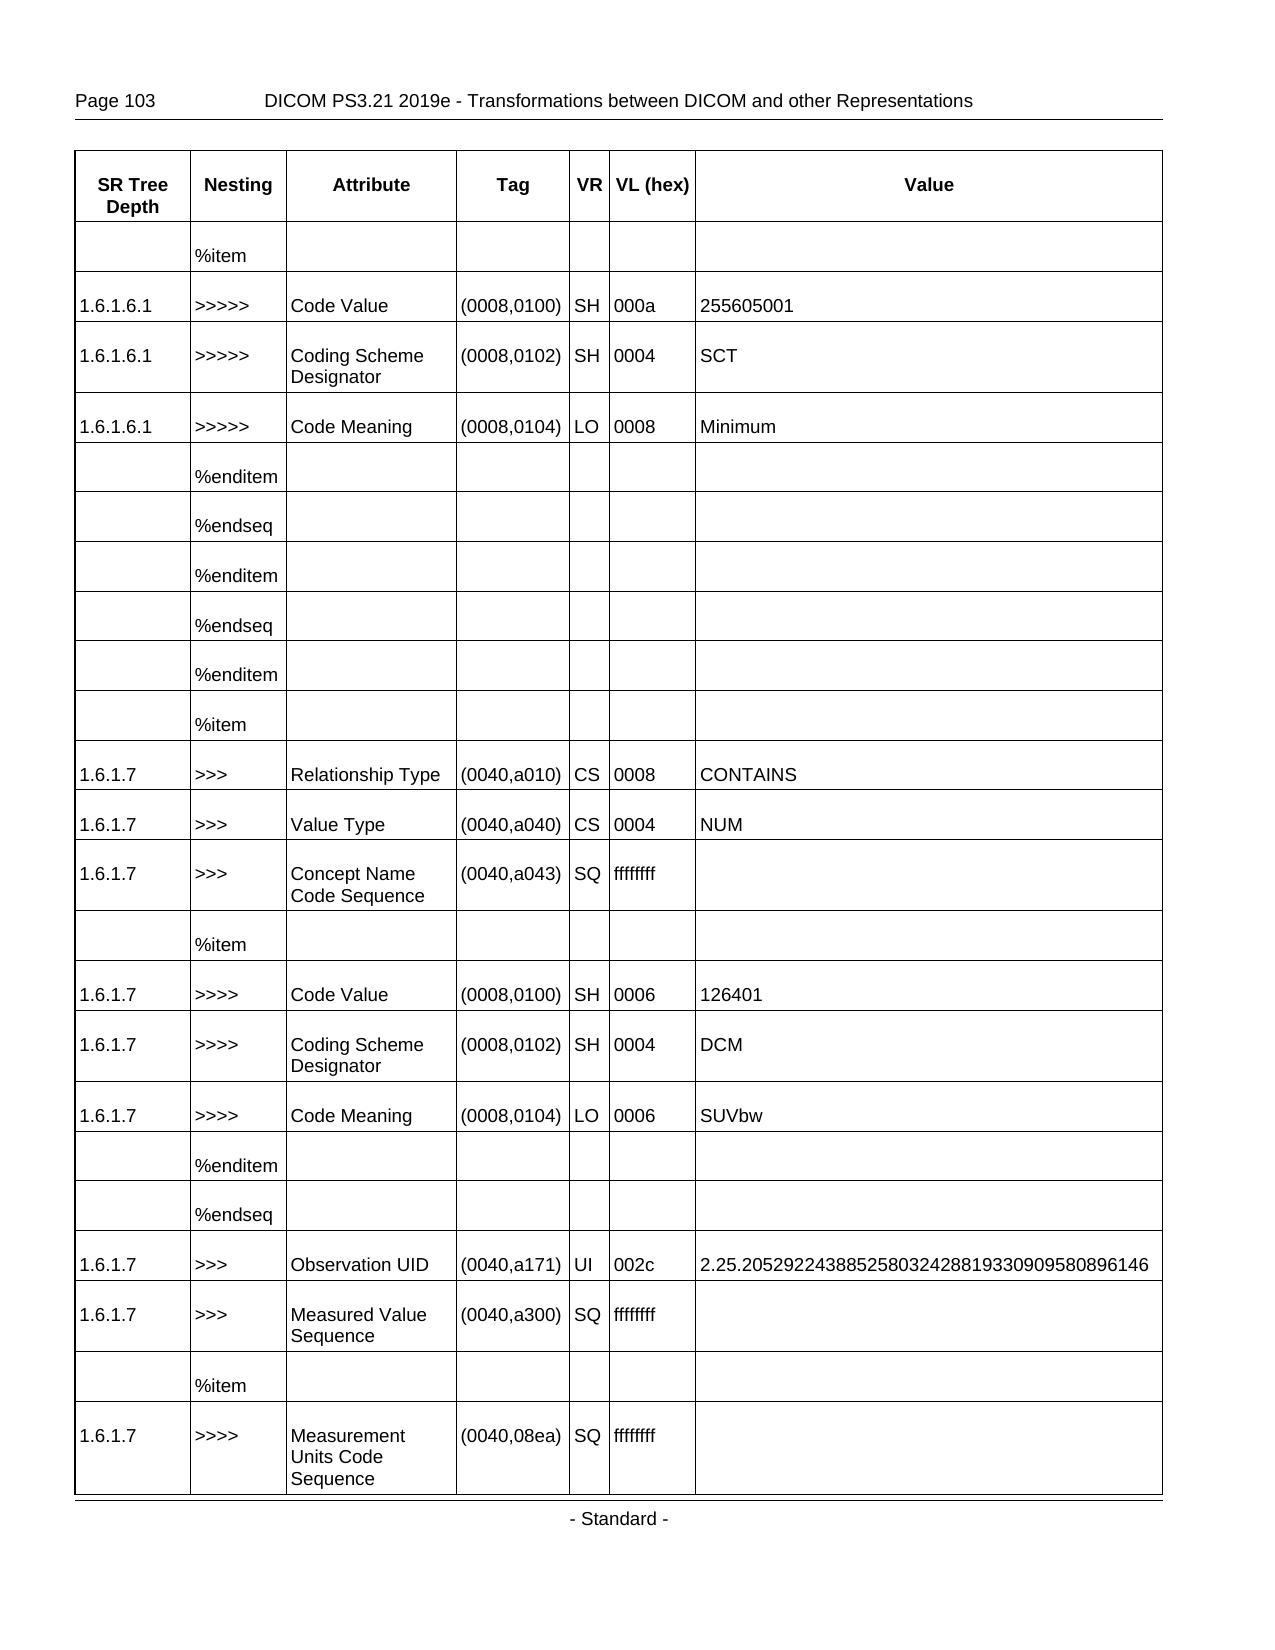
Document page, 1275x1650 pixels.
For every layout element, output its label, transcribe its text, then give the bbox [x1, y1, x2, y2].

table_cell ffffffff [610, 1281, 695, 1351]
table_cell 0006 [610, 1082, 695, 1131]
table_cell ffffffff [610, 840, 695, 910]
table_cell (0008,0102) [457, 322, 569, 392]
table_cell Value Type [287, 790, 456, 839]
table_cell (0040,a010) [457, 741, 569, 789]
table_cell [570, 641, 609, 690]
table_cell %item [191, 691, 286, 740]
table_cell [570, 911, 609, 960]
table_cell Measurement Units Code Sequence [287, 1402, 456, 1493]
table_cell [76, 1181, 190, 1230]
table_cell >>> [191, 741, 286, 789]
table_cell [570, 542, 609, 591]
table_cell Concept Name Code Sequence [287, 840, 456, 910]
table_cell 1.6.1.6.1 [76, 272, 190, 321]
table_cell [457, 911, 569, 960]
table_cell [457, 1132, 569, 1180]
table_cell [457, 1352, 569, 1401]
table_cell 0006 [610, 961, 695, 1010]
table_cell 255605001 [696, 272, 1162, 321]
table_cell [76, 542, 190, 591]
table_cell CS [570, 741, 609, 789]
table_cell [76, 691, 190, 740]
table_cell 1.6.1.6.1 [76, 322, 190, 392]
table_cell [287, 492, 456, 541]
table_cell [76, 222, 190, 271]
table_cell [696, 1181, 1162, 1230]
table_cell SH [570, 961, 609, 1010]
table_cell [610, 691, 695, 740]
table_cell [287, 1352, 456, 1401]
table_cell >>> [191, 790, 286, 839]
table_cell [76, 1352, 190, 1401]
table_cell [570, 1181, 609, 1230]
table_cell (0008,0100) [457, 961, 569, 1010]
table_header Attribute [287, 151, 456, 221]
table_cell [287, 443, 456, 491]
table_cell [696, 691, 1162, 740]
table_cell LO [570, 1082, 609, 1131]
table_cell [287, 1132, 456, 1180]
table_cell 0004 [610, 322, 695, 392]
table_cell [696, 1352, 1162, 1401]
table_cell >>>> [191, 1402, 286, 1493]
table_cell [287, 222, 456, 271]
table_cell Code Value [287, 961, 456, 1010]
table_cell [696, 1402, 1162, 1493]
table_cell [696, 911, 1162, 960]
table_cell 2.25.205292243885258032428819330909580896146 [696, 1231, 1162, 1280]
table_cell 000a [610, 272, 695, 321]
table_cell [610, 443, 695, 491]
table_cell [610, 641, 695, 690]
table_cell [610, 592, 695, 640]
table_cell [696, 492, 1162, 541]
table_cell %enditem [191, 443, 286, 491]
table_cell SQ [570, 1402, 609, 1493]
table_header Tag [457, 151, 569, 221]
table_cell %endseq [191, 1181, 286, 1230]
table_cell [610, 492, 695, 541]
table_cell %item [191, 222, 286, 271]
table_cell (0040,a171) [457, 1231, 569, 1280]
table_cell (0008,0100) [457, 272, 569, 321]
table_cell Relationship Type [287, 741, 456, 789]
table_cell [287, 691, 456, 740]
table_cell [287, 1181, 456, 1230]
table_cell 0004 [610, 1011, 695, 1081]
table_cell [457, 492, 569, 541]
table_cell Coding Scheme Designator [287, 322, 456, 392]
table_cell 0008 [610, 393, 695, 442]
table_cell CS [570, 790, 609, 839]
table_cell [570, 492, 609, 541]
table_cell DCM [696, 1011, 1162, 1081]
table_cell [696, 592, 1162, 640]
table_cell [610, 1352, 695, 1401]
table_cell 1.6.1.6.1 [76, 393, 190, 442]
table_cell [287, 911, 456, 960]
table_cell 126401 [696, 961, 1162, 1010]
table_cell [457, 542, 569, 591]
table_cell [76, 443, 190, 491]
table_cell [696, 1132, 1162, 1180]
table_cell SH [570, 272, 609, 321]
table_cell >>>>> [191, 393, 286, 442]
table_cell [610, 911, 695, 960]
table_cell UI [570, 1231, 609, 1280]
table_cell [610, 542, 695, 591]
table_cell (0040,08ea) [457, 1402, 569, 1493]
table_cell >>> [191, 1231, 286, 1280]
table_cell SQ [570, 1281, 609, 1351]
table_cell [76, 911, 190, 960]
table_header Value [696, 151, 1162, 221]
table_cell Observation UID [287, 1231, 456, 1280]
table_cell >>>>> [191, 322, 286, 392]
table_cell [287, 542, 456, 591]
table_cell 1.6.1.7 [76, 1231, 190, 1280]
table_cell Coding Scheme Designator [287, 1011, 456, 1081]
table_cell [457, 691, 569, 740]
table_cell %enditem [191, 1132, 286, 1180]
table_cell [570, 592, 609, 640]
table_cell [287, 592, 456, 640]
table_cell SCT [696, 322, 1162, 392]
table_cell [570, 1132, 609, 1180]
table_cell 1.6.1.7 [76, 1011, 190, 1081]
table_cell %endseq [191, 492, 286, 541]
table_cell [696, 222, 1162, 271]
table_cell [570, 1352, 609, 1401]
table_cell >>> [191, 840, 286, 910]
table_cell %item [191, 911, 286, 960]
table_cell [457, 443, 569, 491]
table_cell Measured Value Sequence [287, 1281, 456, 1351]
table_header Nesting [191, 151, 286, 221]
table_cell [696, 542, 1162, 591]
table_cell Code Meaning [287, 393, 456, 442]
table_cell [76, 592, 190, 640]
table_cell [76, 641, 190, 690]
table_cell 002c [610, 1231, 695, 1280]
table_cell [570, 222, 609, 271]
table_cell 1.6.1.7 [76, 1082, 190, 1131]
table_cell %item [191, 1352, 286, 1401]
table_cell [610, 1181, 695, 1230]
table_header VL (hex) [610, 151, 695, 221]
table_cell [457, 641, 569, 690]
table_cell (0040,a300) [457, 1281, 569, 1351]
table_cell [457, 592, 569, 640]
table_cell 1.6.1.7 [76, 741, 190, 789]
table_cell 1.6.1.7 [76, 840, 190, 910]
table_cell 1.6.1.7 [76, 961, 190, 1010]
table_cell SH [570, 1011, 609, 1081]
table_cell (0008,0102) [457, 1011, 569, 1081]
table_cell 1.6.1.7 [76, 1281, 190, 1351]
table_cell SH [570, 322, 609, 392]
table_cell 0004 [610, 790, 695, 839]
table_cell 1.6.1.7 [76, 1402, 190, 1493]
table_cell (0008,0104) [457, 393, 569, 442]
table_cell CONTAINS [696, 741, 1162, 789]
table_cell >>> [191, 1281, 286, 1351]
table_cell >>>> [191, 1011, 286, 1081]
table_header SR Tree Depth [76, 151, 190, 221]
table_cell [457, 222, 569, 271]
table_cell [696, 840, 1162, 910]
table_cell [570, 443, 609, 491]
table_cell [457, 1181, 569, 1230]
table_cell Minimum [696, 393, 1162, 442]
table_cell SQ [570, 840, 609, 910]
table_cell 1.6.1.7 [76, 790, 190, 839]
table_cell [696, 443, 1162, 491]
table_cell (0040,a040) [457, 790, 569, 839]
table_cell [76, 1132, 190, 1180]
table_cell >>>> [191, 961, 286, 1010]
table_cell Code Meaning [287, 1082, 456, 1131]
table_cell %enditem [191, 641, 286, 690]
table_header VR [570, 151, 609, 221]
table_cell ffffffff [610, 1402, 695, 1493]
table_cell %endseq [191, 592, 286, 640]
table_cell 0008 [610, 741, 695, 789]
table_cell NUM [696, 790, 1162, 839]
table_cell [610, 222, 695, 271]
table_cell [287, 641, 456, 690]
table_cell LO [570, 393, 609, 442]
table_cell [76, 492, 190, 541]
table_cell SUVbw [696, 1082, 1162, 1131]
table_cell %enditem [191, 542, 286, 591]
table_cell [570, 691, 609, 740]
table_cell [696, 641, 1162, 690]
table_cell Code Value [287, 272, 456, 321]
table_cell [610, 1132, 695, 1180]
table_cell (0040,a043) [457, 840, 569, 910]
table_cell >>>>> [191, 272, 286, 321]
table_cell (0008,0104) [457, 1082, 569, 1131]
table_cell [696, 1281, 1162, 1351]
table_cell >>>> [191, 1082, 286, 1131]
